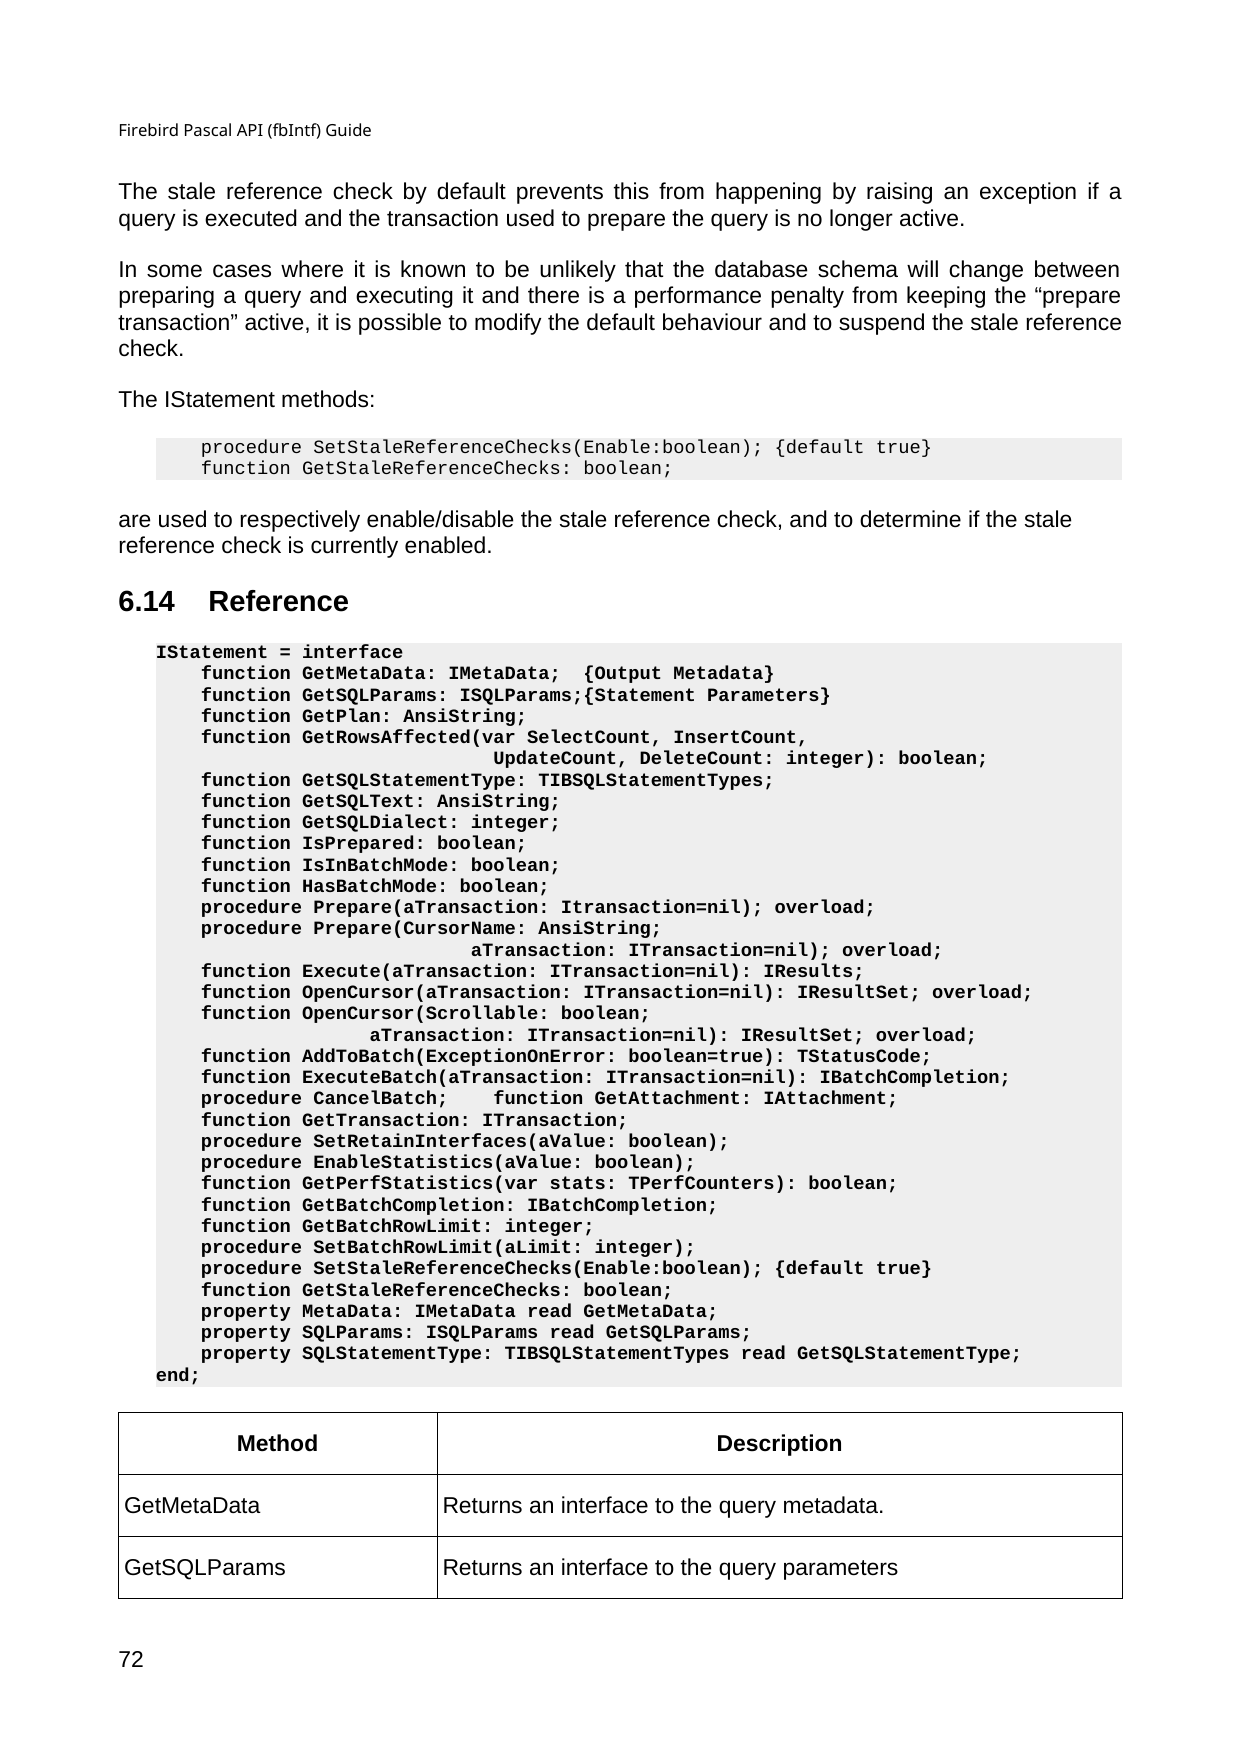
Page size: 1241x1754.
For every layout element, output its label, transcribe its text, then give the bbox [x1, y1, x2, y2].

text The IStatement methods: [118, 386, 1122, 413]
text UpdateCount, DeleteCount: integer): boolean; [156, 749, 1122, 770]
subtitle Reference [118, 584, 1122, 617]
text function GetPerfStatistics(var stats: TPerfCounters): boolean; [156, 1174, 1122, 1195]
text function ExecuteBatch(aTransaction: ITransaction=nil): IBatchCompletion; [156, 1068, 1122, 1089]
text function GetBatchCompletion: IBatchCompletion; [156, 1195, 1122, 1217]
text procedure SetStaleReferenceChecks(Enable:boolean); {default true} [156, 1259, 1122, 1280]
text procedure Prepare(CursorName: AnsiString; [156, 919, 1122, 940]
text procedure SetStaleReferenceChecks(Enable:boolean); {default true} [156, 438, 1122, 459]
text IStatement = interface [156, 643, 1122, 664]
text function IsPrepared: boolean; [156, 834, 1122, 855]
text end; [156, 1365, 1122, 1387]
table_cell GetMetaData [119, 1475, 437, 1536]
text are used to respectively enable/disable the stale reference check, and to determine if the stale reference check is currently enabled. [118, 506, 1122, 558]
text In some cases where it is known to be unlikely that the database schema will change between preparing a query and executing it and there is a performance penalty from keeping the “prepare transaction” active, it is possible to modify the default behaviour and to suspend the stale reference check. [118, 256, 1122, 361]
text procedure SetRetainInterfaces(aValue: boolean); [156, 1132, 1122, 1153]
text property SQLParams: ISQLParams read GetSQLParams; [156, 1323, 1122, 1344]
text function GetTransaction: ITransaction; [156, 1110, 1122, 1132]
text function OpenCursor(aTransaction: ITransaction=nil): IResultSet; overload; [156, 983, 1122, 1004]
table_cell GetSQLParams [119, 1537, 437, 1598]
text function GetSQLDialect: integer; [156, 813, 1122, 834]
text aTransaction: ITransaction=nil); overload; [156, 940, 1122, 962]
text function GetMetaData: IMetaData; {Output Metadata} [156, 664, 1122, 685]
text function GetPlan: AnsiString; [156, 707, 1122, 728]
text function GetSQLParams: ISQLParams;{Statement Parameters} [156, 685, 1122, 707]
text procedure Prepare(aTransaction: Itransaction=nil); overload; [156, 898, 1122, 919]
text function GetStaleReferenceChecks: boolean; [156, 459, 1122, 480]
text function OpenCursor(Scrollable: boolean; [156, 1004, 1122, 1025]
text procedure CancelBatch; function GetAttachment: IAttachment; [156, 1089, 1122, 1110]
text The stale reference check by default prevents this from happening by raising an exception if a query is executed and the transaction used to prepare the query is no longer active. [118, 178, 1122, 231]
table_cell Returns an interface to the query metadata. [438, 1475, 1122, 1536]
text property MetaData: IMetaData read GetMetaData; [156, 1302, 1122, 1323]
text function GetRowsAffected(var SelectCount, InsertCount, [156, 728, 1122, 749]
text function AddToBatch(ExceptionOnError: boolean=true): TStatusCode; [156, 1047, 1122, 1068]
text property SQLStatementType: TIBSQLStatementTypes read GetSQLStatementType; [156, 1344, 1122, 1365]
text aTransaction: ITransaction=nil): IResultSet; overload; [156, 1025, 1122, 1047]
table_header Method [119, 1413, 437, 1474]
text function GetSQLStatementType: TIBSQLStatementTypes; [156, 770, 1122, 792]
table_cell Returns an interface to the query parameters [438, 1537, 1122, 1598]
text function GetBatchRowLimit: integer; [156, 1217, 1122, 1238]
text function IsInBatchMode: boolean; [156, 855, 1122, 877]
text function GetSQLText: AnsiString; [156, 792, 1122, 813]
text function HasBatchMode: boolean; [156, 877, 1122, 898]
text procedure SetBatchRowLimit(aLimit: integer); [156, 1238, 1122, 1259]
text procedure EnableStatistics(aValue: boolean); [156, 1153, 1122, 1174]
table_header Description [438, 1413, 1122, 1474]
text function Execute(aTransaction: ITransaction=nil): IResults; [156, 962, 1122, 983]
text function GetStaleReferenceChecks: boolean; [156, 1280, 1122, 1302]
